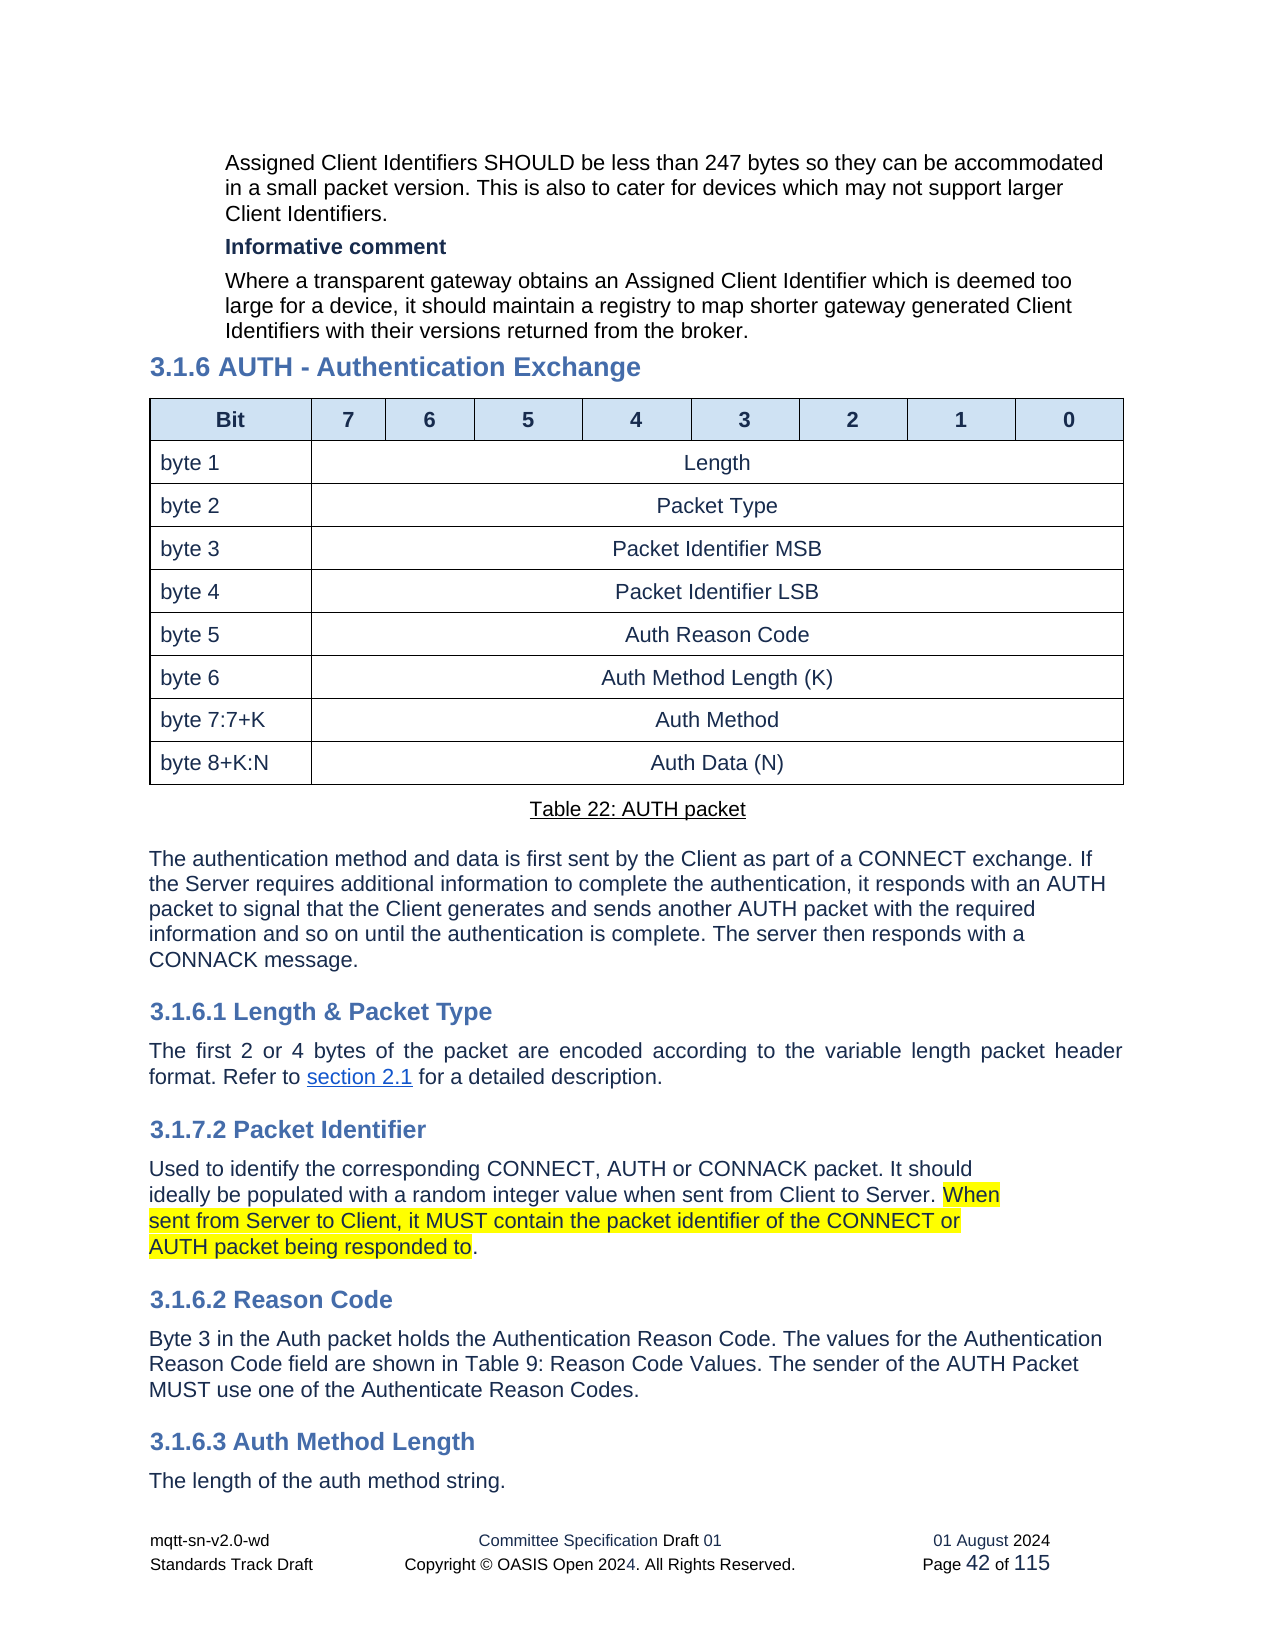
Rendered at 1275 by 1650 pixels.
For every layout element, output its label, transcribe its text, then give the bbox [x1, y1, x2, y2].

subtitle 3.1.6.3 Auth Method Length [150, 1427, 1124, 1456]
table_cell byte 2 [151, 484, 311, 526]
table_header 4 [583, 399, 691, 440]
text The authentication method and data is first sent by the Client as part of a CONNECT exchange. If the Server requires additional information to complete the authentication, it responds with an AUTH packet to signal that the Client generates and sends another AUTH packet with the required information and so on until the authentication is complete. The server then responds with a CONNACK message. [148, 846, 1124, 972]
table_cell Auth Reason Code [312, 613, 1123, 655]
table_cell Length [312, 441, 1123, 483]
table_header 5 [475, 399, 582, 440]
table_cell Auth Method [312, 699, 1123, 741]
table_cell Packet Type [312, 484, 1123, 526]
table_cell byte 7:7+K [151, 699, 311, 741]
table_cell byte 4 [151, 570, 311, 612]
subtitle 3.1.6.2 Reason Code [150, 1285, 1124, 1314]
table_cell Packet Identifier LSB [312, 570, 1123, 612]
table_cell byte 6 [151, 656, 311, 698]
table_cell Auth Data (N) [312, 742, 1123, 784]
table_cell Packet Identifier MSB [312, 527, 1123, 569]
table_header 3 [692, 399, 799, 440]
subtitle 3.1.6.1 Length & Packet Type [150, 997, 1124, 1026]
text The first 2 or 4 bytes of the packet are encoded according to the variable length packet header format. Refer to section 2.1 for a detailed description. [148, 1038, 1124, 1089]
table_header 0 [1016, 399, 1123, 440]
text Byte 3 in the Auth packet holds the Authentication Reason Code. The values for the Authentication Reason Code field are shown in Table 9: Reason Code Values. The sender of the AUTH Packet MUST use one of the Authenticate Reason Codes. [148, 1326, 1124, 1402]
text Where a transparent gateway obtains an Assigned Client Identifier which is deemed too large for a device, it should maintain a registry to map shorter gateway generated Client Identifiers with their versions returned from the broker. [225, 267, 1124, 343]
table_header 6 [386, 399, 474, 440]
text Table 22: AUTH packet [150, 797, 1125, 821]
text The length of the auth method string. [148, 1468, 1124, 1493]
table_cell byte 1 [151, 441, 311, 483]
subtitle 3.1.6 AUTH - Authentication Exchange [150, 351, 1124, 383]
text Informative comment [225, 234, 1124, 259]
text Assigned Client Identifiers SHOULD be less than 247 bytes so they can be accommodated in a small packet version. This is also to cater for devices which may not support larger Client Identifiers. [225, 150, 1124, 226]
table_cell byte 5 [151, 613, 311, 655]
table_cell byte 3 [151, 527, 311, 569]
table_cell Auth Method Length (K) [312, 656, 1123, 698]
table_cell byte 8+K:N [151, 742, 311, 784]
subtitle 3.1.7.2 Packet Identifier [150, 1115, 1124, 1144]
table_header 2 [800, 399, 907, 440]
table_header 1 [908, 399, 1015, 440]
text Used to identify the corresponding CONNECT, AUTH or CONNACK packet. It should ideally be populated with a random integer value when sent from Client to Server. When sent from Server to Client, it MUST contain the packet identifier of the CONNECT or AUTH packet being responded to. [148, 1156, 1022, 1259]
table_header Bit [151, 399, 311, 440]
table_header 7 [312, 399, 385, 440]
